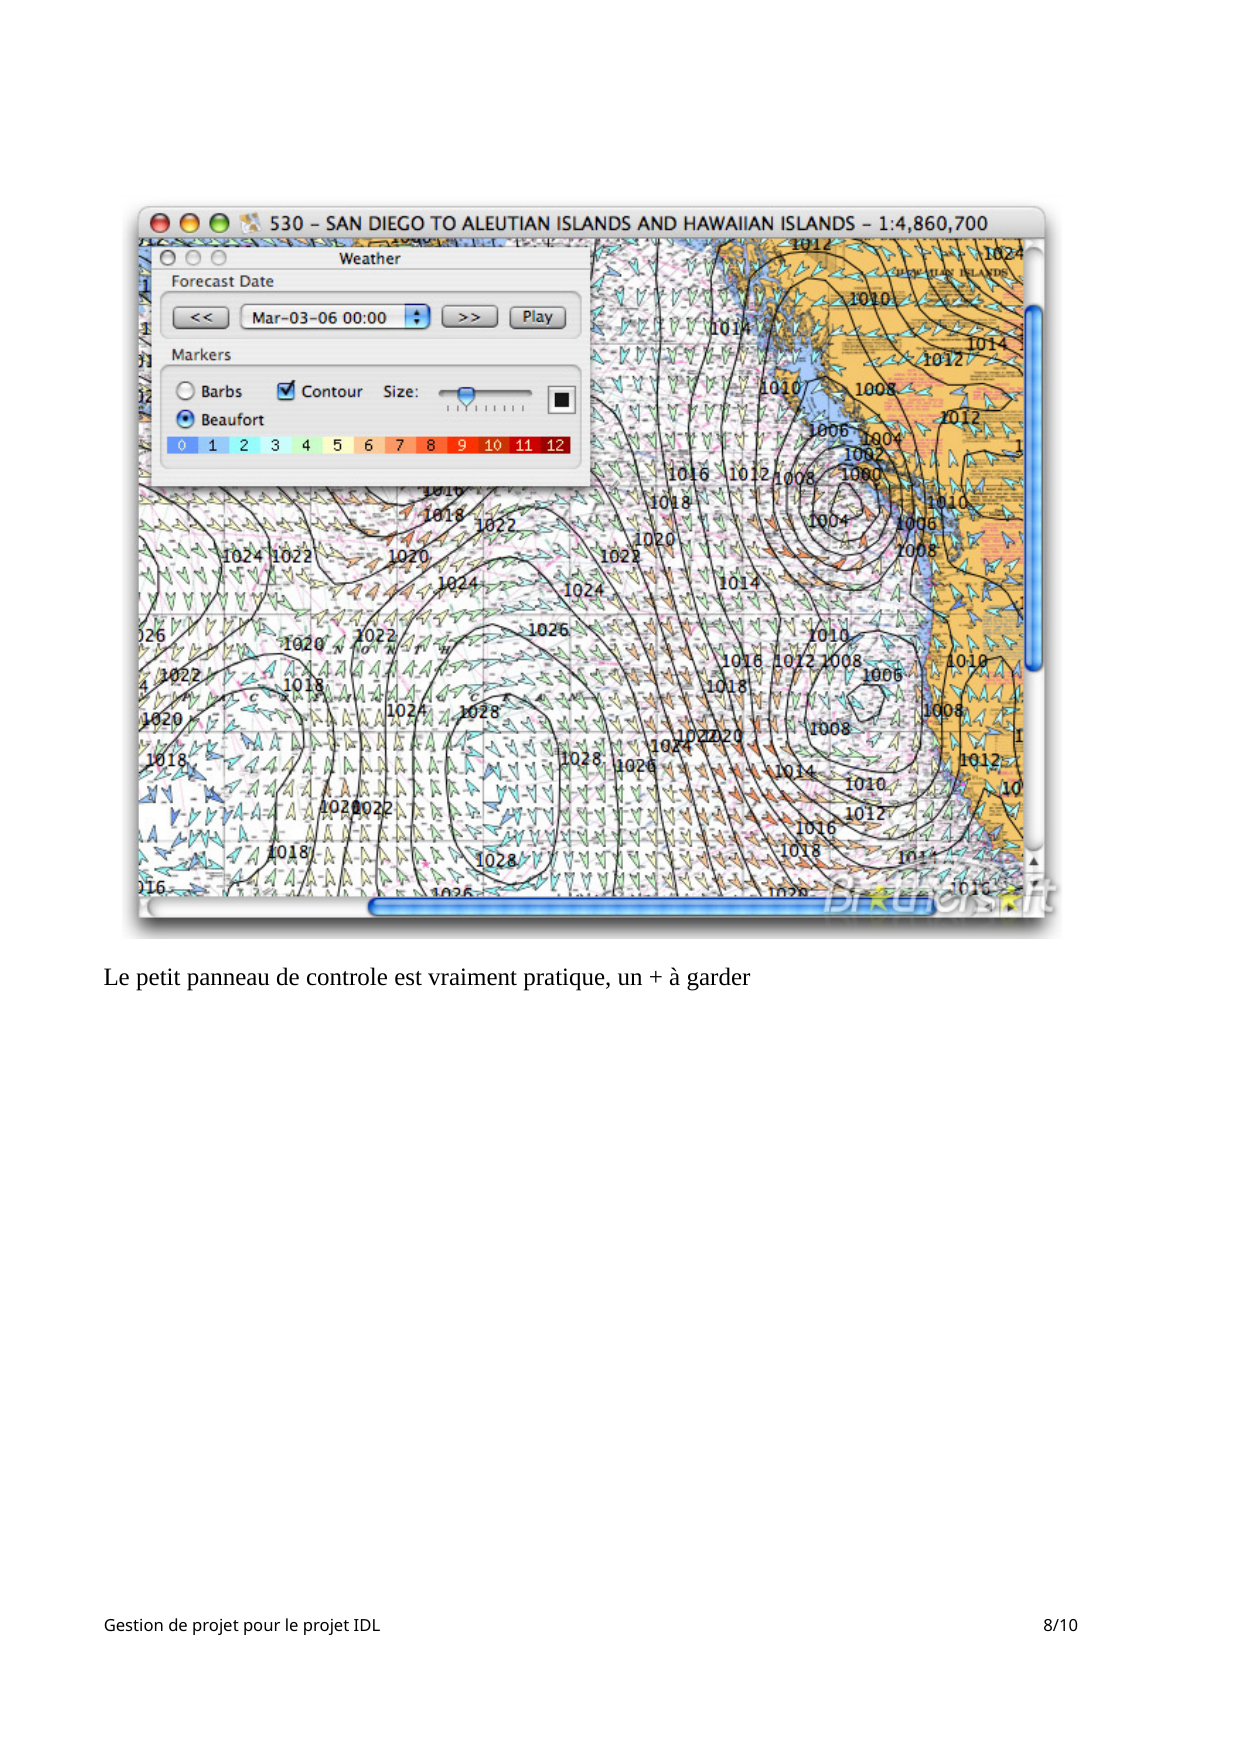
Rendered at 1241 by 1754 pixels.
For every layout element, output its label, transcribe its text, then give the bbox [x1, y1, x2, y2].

picture [122, 195, 1063, 939]
text Le petit panneau de controle est vraiment pratique, un + à garder [103, 176, 1078, 991]
